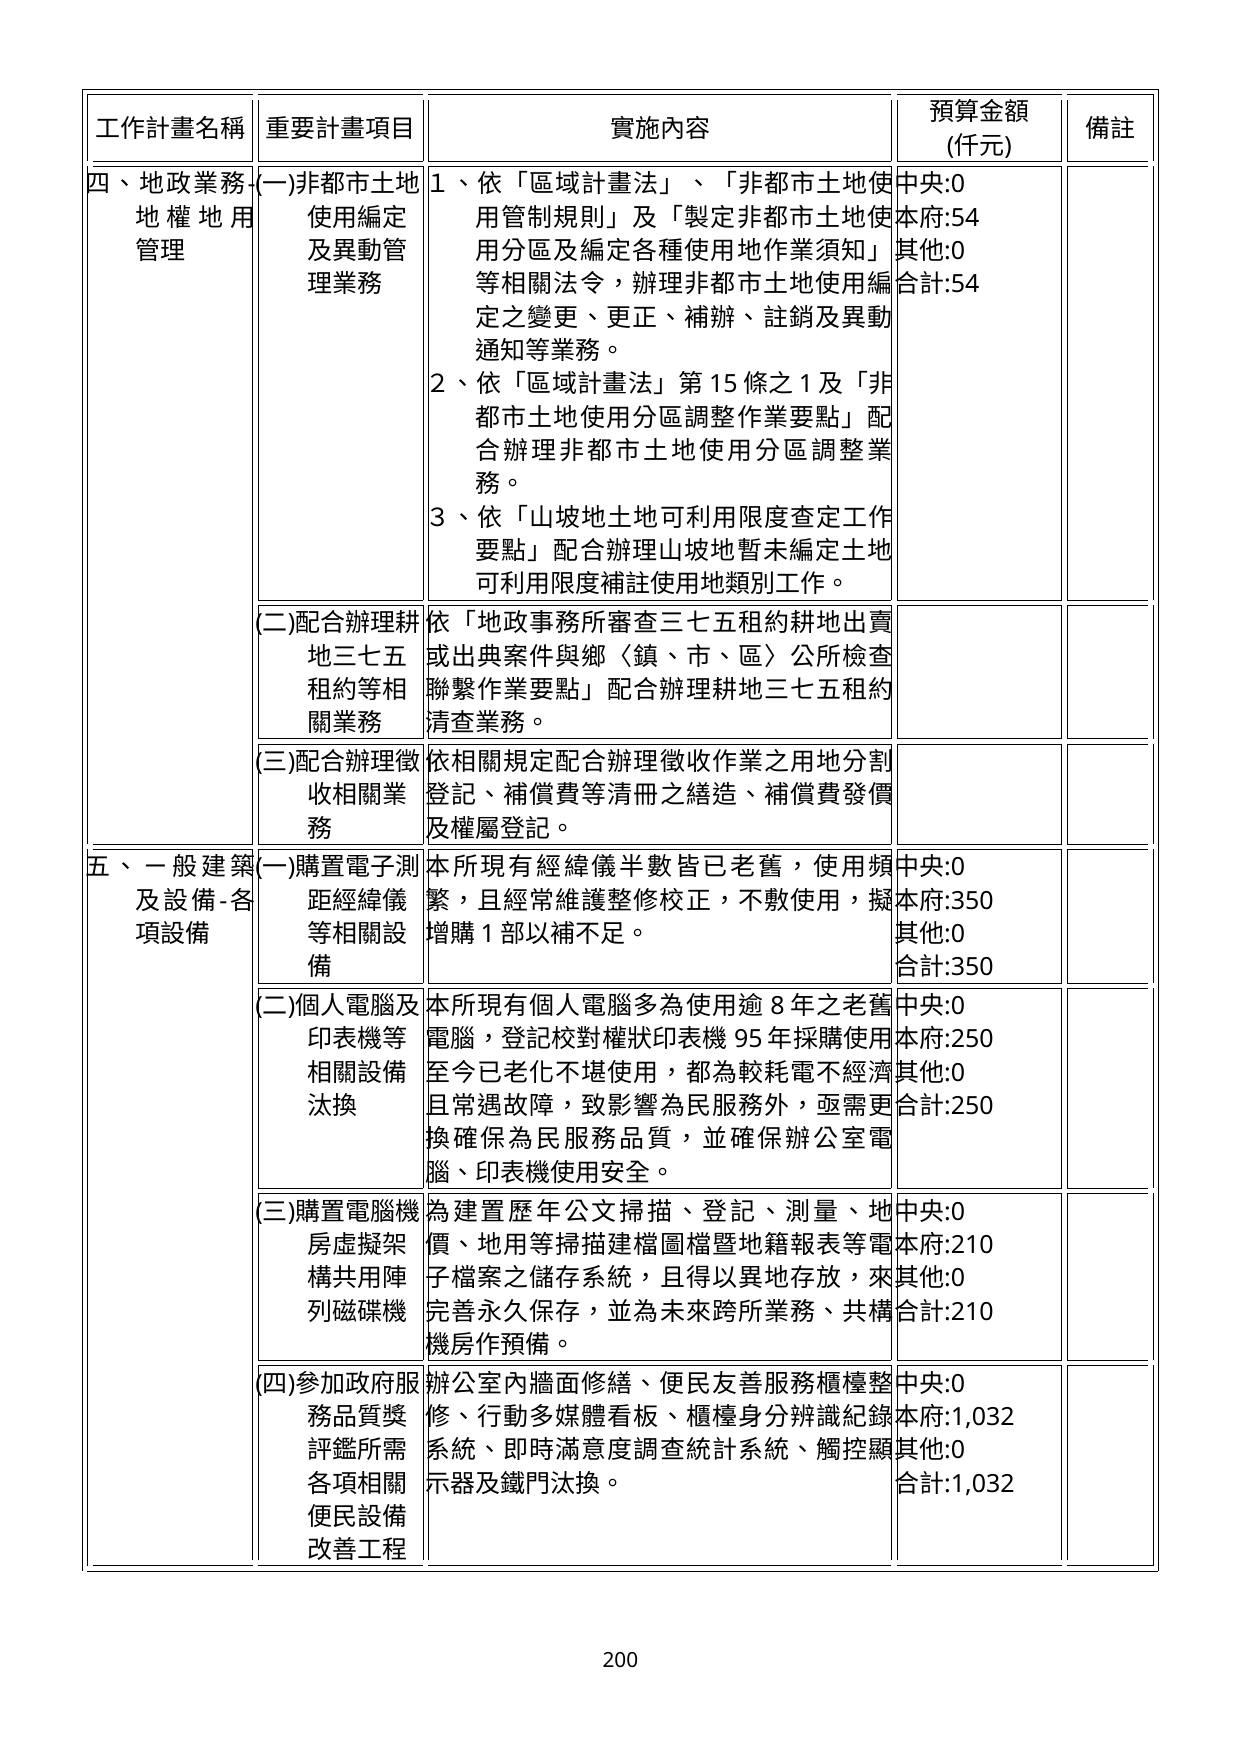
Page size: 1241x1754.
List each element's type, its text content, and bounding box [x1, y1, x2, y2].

table_cell [1064, 1188, 1156, 1360]
table_cell 本所現有個人電腦多為使用逾8年之老舊電腦，登記校對權狀印表機95年採購使用至今已老化不堪使用，都為較耗電不經濟且常遇故障，致影響為民服務外，亟需更換確保為民服務品質，並確保辦公室電腦、印表機使用安全。 [425, 983, 894, 1188]
table_cell [1064, 600, 1156, 738]
table_cell [1064, 844, 1156, 982]
table_cell [1064, 983, 1156, 1188]
table_cell (一)非都市土地使用編定及異動管理業務 [255, 161, 425, 599]
table_cell (二)個人電腦及印表機等相關設備汰換 [255, 983, 425, 1188]
table_cell 中央:0 本府:350 其他:0 合計:350 [894, 844, 1064, 982]
table_header 重要計畫項目 [255, 90, 425, 161]
table_cell [894, 738, 1064, 844]
table_header 工作計畫名稱 [85, 90, 255, 161]
table_cell [898, 606, 1061, 738]
table_cell (二)配合辦理耕地三七五租約等相關業務 [255, 600, 425, 738]
table_header 實施內容 [425, 90, 894, 161]
table_cell 依相關規定配合辦理徵收作業之用地分割登記、補償費等清冊之繕造、補償費發價及權屬登記。 [425, 738, 894, 844]
table_cell (一)購置電子測距經緯儀等相關設備 [255, 844, 425, 982]
table_cell 本所現有經緯儀半數皆已老舊，使用頻繁，且經常維護整修校正，不敷使用，擬增購1部以補不足。 [425, 844, 894, 982]
table_cell [1064, 1360, 1156, 1565]
table_cell 中央:0 本府:210 其他:0 合計:210 [894, 1188, 1064, 1360]
table_cell １、依「區域計畫法」、「非都市土地使用管制規則」及「製定非都市土地使用分區及編定各種使用地作業須知」等相關法令，辦理非都市土地使用編定之變更、更正、補辦、註銷及異動通知等業務。 ２、依「區域計畫法」第15條之1及「非都市土地使用分區調整作業要點」配合辦理非都市土地使用分區調整業務。 ３、依「山坡地土地可利用限度查定工作要點」配合辦理山坡地暫未編定土地可利用限度補註使用地類別工作。 [425, 161, 894, 599]
table_cell 中央:0 本府:54 其他:0 合計:54 [894, 161, 1064, 599]
table_cell 辦公室內牆面修繕、便民友善服務櫃檯整修、行動多媒體看板、櫃檯身分辨識紀錄系統、即時滿意度調查統計系統、觸控顯示器及鐵門汰換。 [425, 1360, 894, 1565]
table_cell [894, 600, 1064, 738]
table_cell 中央:0 本府:250 其他:0 合計:250 [894, 983, 1064, 1188]
table_cell (四)參加政府服務品質獎評鑑所需各項相關便民設備改善工程 [255, 1360, 425, 1565]
table_cell 四、地政業務-地權地用管理 [85, 161, 255, 844]
table_cell (三)配合辦理徵收相關業務 [255, 738, 425, 844]
table_header 預算金額 (仟元) [894, 90, 1064, 161]
table_cell 中央:0 本府:1,032 其他:0 合計:1,032 [894, 1360, 1064, 1565]
table_cell [898, 745, 1061, 844]
table_cell 為建置歷年公文掃描、登記、測量、地價、地用等掃描建檔圖檔暨地籍報表等電子檔案之儲存系統，且得以異地存放，來完善永久保存，並為未來跨所業務、共構機房作預備。 [425, 1188, 894, 1360]
table_cell [1064, 161, 1156, 599]
table_cell (三)購置電腦機房虛擬架構共用陣列磁碟機 [255, 1188, 425, 1360]
table_cell 五、ㄧ般建築及設備-各項設備 [85, 844, 255, 1565]
table_cell 依「地政事務所審查三七五租約耕地出賣或出典案件與鄉〈鎮、市、區〉公所檢查聯繫作業要點」配合辦理耕地三七五租約清查業務。 [425, 600, 894, 738]
table_header 備註 [1064, 90, 1156, 161]
table_cell [1064, 738, 1156, 844]
